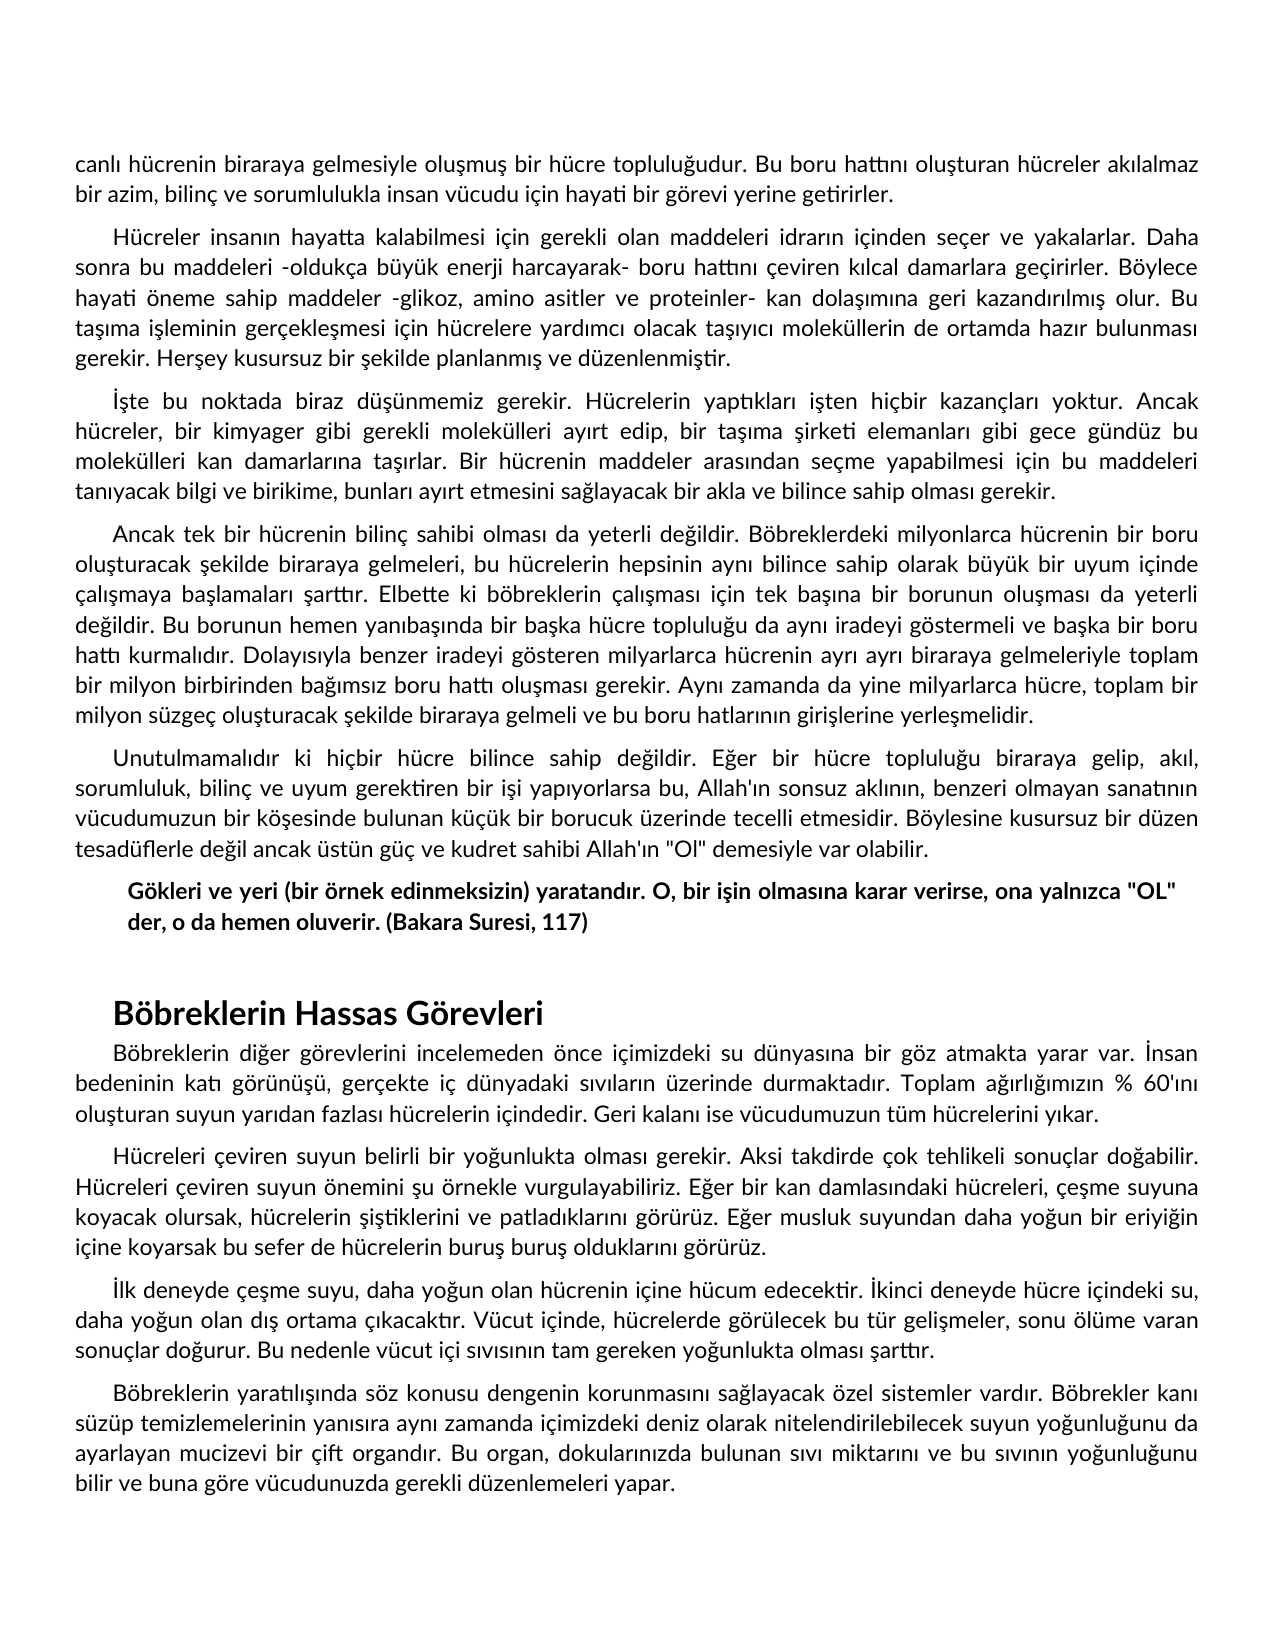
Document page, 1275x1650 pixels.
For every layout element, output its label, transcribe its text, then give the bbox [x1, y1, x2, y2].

text Böbreklerin diğer görevlerini incelemeden önce içimizdeki su dünyasına bir göz atmakta yarar var. İnsan bedeninin katı görünüşü, gerçekte iç dünyadaki sıvıların üzerinde durmaktadır. Toplam ağırlığımızın % 60'ını oluşturan suyun yarıdan fazlası hücrelerin içindedir. Geri kalanı ise vücudumuzun tüm hücrelerini yıkar. [75, 1039, 1200, 1127]
text İlk deneyde çeşme suyu, daha yoğun olan hücrenin içine hücum edecektir. İkinci deneyde hücre içindeki su, daha yoğun olan dış ortama çıkacaktır. Vücut içinde, hücrelerde görülecek bu tür gelişmeler, sonu ölüme varan sonuçlar doğurur. Bu nedenle vücut içi sıvısının tam gereken yoğunlukta olması şarttır. [75, 1275, 1200, 1363]
text Gökleri ve yeri (bir örnek edinmeksizin) yaratandır. O, bir işin olmasına karar verirse, ona yalnızca "OL" der, o da hemen oluverir. (Bakara Suresi, 117) [127, 877, 1177, 935]
text Hücreler insanın hayatta kalabilmesi için gerekli olan maddeleri idrarın içinden seçer ve yakalarlar. Daha sonra bu maddeleri -oldukça büyük enerji harcayarak- boru hattını çeviren kılcal damarlara geçirirler. Böylece hayati öneme sahip maddeler -glikoz, amino asitler ve proteinler- kan dolaşımına geri kazandırılmış olur. Bu taşıma işleminin gerçekleşmesi için hücrelere yardımcı olacak taşıyıcı moleküllerin de ortamda hazır bulunması gerekir. Herşey kusursuz bir şekilde planlanmış ve düzenlenmiştir. [75, 223, 1200, 371]
text Böbreklerin yaratılışında söz konusu dengenin korunmasını sağlayacak özel sistemler vardır. Böbrekler kanı süzüp temizlemelerinin yanısıra aynı zamanda içimizdeki deniz olarak nitelendirilebilecek suyun yoğunluğunu da ayarlayan mucizevi bir çift organdır. Bu organ, dokularınızda bulunan sıvı miktarını ve bu sıvının yoğunluğunu bilir ve buna göre vücudunuzda gerekli düzenlemeleri yapar. [75, 1378, 1200, 1497]
text canlı hücrenin biraraya gelmesiyle oluşmuş bir hücre topluluğudur. Bu boru hattını oluşturan hücreler akılalmaz bir azim, bilinç ve sorumlulukla insan vücudu için hayati bir görevi yerine getirirler. [75, 150, 1200, 208]
text Hücreleri çeviren suyun belirli bir yoğunlukta olması gerekir. Aksi takdirde çok tehlikeli sonuçlar doğabilir. Hücreleri çeviren suyun önemini şu örnekle vurgulayabiliriz. Eğer bir kan damlasındaki hücreleri, çeşme suyuna koyacak olursak, hücrelerin şiştiklerini ve patladıklarını görürüz. Eğer musluk suyundan daha yoğun bir eriyiğin içine koyarsak bu sefer de hücrelerin buruş buruş olduklarını görürüz. [75, 1142, 1200, 1260]
subtitle Böbreklerin Hassas Görevleri [112, 993, 1200, 1033]
text İşte bu noktada biraz düşünmemiz gerekir. Hücrelerin yaptıkları işten hiçbir kazançları yoktur. Ancak hücreler, bir kimyager gibi gerekli molekülleri ayırt edip, bir taşıma şirketi elemanları gibi gece gündüz bu molekülleri kan damarlarına taşırlar. Bir hücrenin maddeler arasından seçme yapabilmesi için bu maddeleri tanıyacak bilgi ve birikime, bunları ayırt etmesini sağlayacak bir akla ve bilince sahip olması gerekir. [75, 386, 1200, 504]
text Ancak tek bir hücrenin bilinç sahibi olması da yeterli değildir. Böbreklerdeki milyonlarca hücrenin bir boru oluşturacak şekilde biraraya gelmeleri, bu hücrelerin hepsinin aynı bilince sahip olarak büyük bir uyum içinde çalışmaya başlamaları şarttır. Elbette ki böbreklerin çalışması için tek başına bir borunun oluşması da yeterli değildir. Bu borunun hemen yanıbaşında bir başka hücre topluluğu da aynı iradeyi göstermeli ve başka bir boru hattı kurmalıdır. Dolayısıyla benzer iradeyi gösteren milyarlarca hücrenin ayrı ayrı biraraya gelmeleriyle toplam bir milyon birbirinden bağımsız boru hattı oluşması gerekir. Aynı zamanda da yine milyarlarca hücre, toplam bir milyon süzgeç oluşturacak şekilde biraraya gelmeli ve bu boru hatlarının girişlerine yerleşmelidir. [75, 520, 1200, 728]
text Unutulmamalıdır ki hiçbir hücre bilince sahip değildir. Eğer bir hücre topluluğu biraraya gelip, akıl, sorumluluk, bilinç ve uyum gerektiren bir işi yapıyorlarsa bu, Allah'ın sonsuz aklının, benzeri olmayan sanatının vücudumuzun bir köşesinde bulunan küçük bir borucuk üzerinde tecelli etmesidir. Böylesine kusursuz bir düzen tesadüflerle değil ancak üstün güç ve kudret sahibi Allah'ın "Ol" demesiyle var olabilir. [75, 744, 1200, 862]
